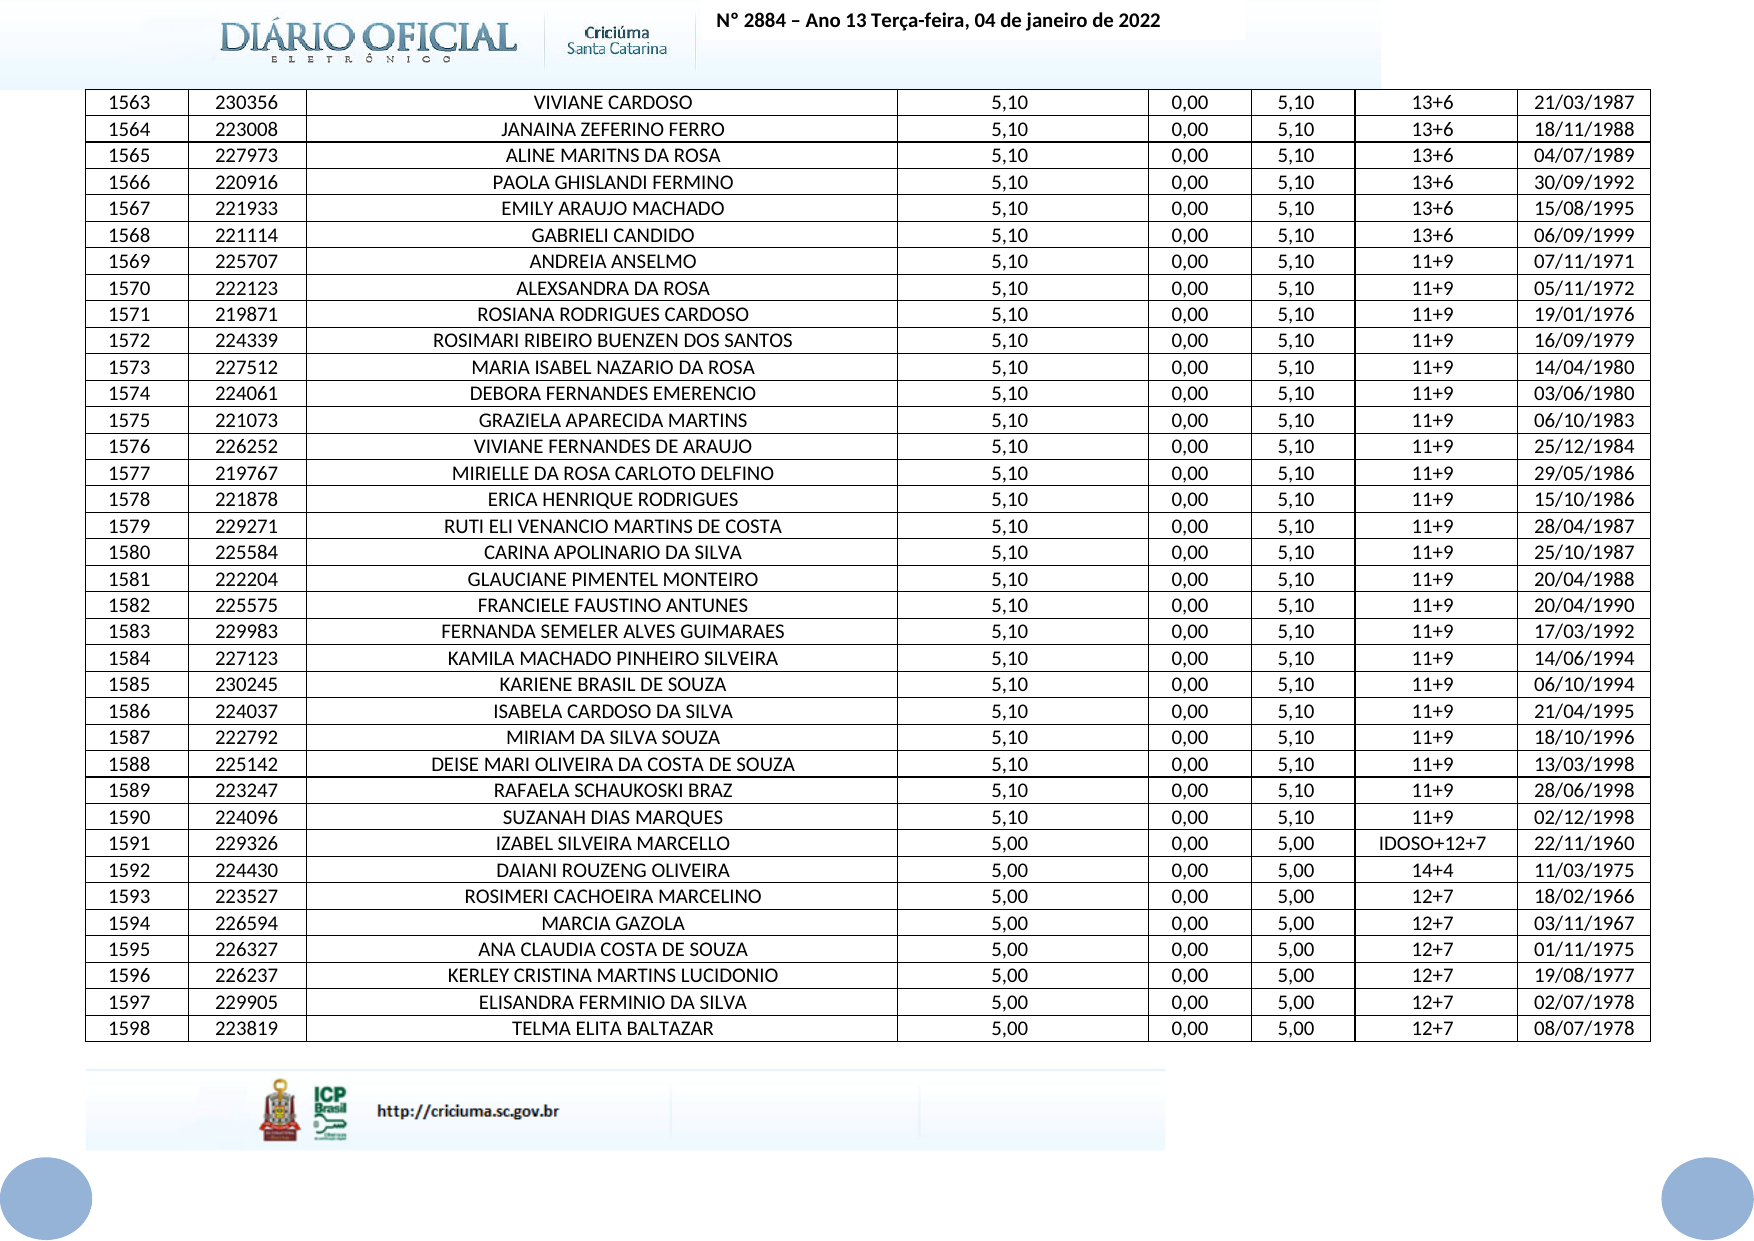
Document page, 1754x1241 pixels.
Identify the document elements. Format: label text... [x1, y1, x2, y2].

table_cell VIVIANE CARDOSO [307, 90, 897, 115]
table_cell 0,00 [1149, 883, 1251, 909]
table_cell 5,10 [1252, 275, 1354, 300]
table_cell 226252 [189, 434, 306, 459]
table_cell 0,00 [1149, 725, 1251, 750]
table_cell 5,10 [898, 248, 1148, 274]
table_cell 06/09/1999 [1518, 222, 1650, 247]
table_cell TELMA ELITA BALTAZAR [307, 1016, 897, 1041]
table_cell ELISANDRA FERMINIO DA SILVA [307, 989, 897, 1014]
table_cell 5,10 [1252, 328, 1354, 353]
table_cell 19/01/1976 [1518, 301, 1650, 327]
table_cell 5,10 [898, 725, 1148, 750]
table_cell 0,00 [1149, 301, 1251, 327]
table_cell 1576 [86, 434, 188, 459]
table_cell 5,00 [898, 989, 1148, 1014]
table_cell 20/04/1990 [1518, 592, 1650, 618]
table_cell 224037 [189, 698, 306, 723]
table_cell 5,10 [898, 301, 1148, 327]
table_cell 225142 [189, 751, 306, 776]
table_cell 223247 [189, 778, 306, 803]
table_cell 02/07/1978 [1518, 989, 1650, 1014]
table_cell 1595 [86, 936, 188, 962]
table_cell 226237 [189, 963, 306, 988]
table_cell 5,10 [898, 778, 1148, 803]
table_cell 1580 [86, 539, 188, 565]
table_cell 05/11/1972 [1518, 275, 1650, 300]
table_cell 28/04/1987 [1518, 513, 1650, 538]
table_cell 16/09/1979 [1518, 328, 1650, 353]
table_cell 1567 [86, 195, 188, 221]
table_cell 0,00 [1149, 143, 1251, 168]
table_cell 1591 [86, 830, 188, 856]
table_cell 5,10 [1252, 195, 1354, 221]
table_cell 0,00 [1149, 936, 1251, 962]
table_cell ALINE MARITNS DA ROSA [307, 143, 897, 168]
table_cell 11+9 [1356, 672, 1517, 697]
table_cell 5,10 [898, 354, 1148, 379]
table_cell 229271 [189, 513, 306, 538]
table_cell 11+9 [1356, 539, 1517, 565]
table_cell 1592 [86, 857, 188, 882]
table_cell MARCIA GAZOLA [307, 910, 897, 935]
table_cell 5,00 [898, 857, 1148, 882]
table_cell 221114 [189, 222, 306, 247]
table_cell 0,00 [1149, 434, 1251, 459]
table_cell 12+7 [1356, 989, 1517, 1014]
table_cell 5,10 [1252, 778, 1354, 803]
table_cell 0,00 [1149, 116, 1251, 141]
table_cell 0,00 [1149, 910, 1251, 935]
table_cell 5,10 [1252, 407, 1354, 432]
table_cell 13+6 [1356, 143, 1517, 168]
table_cell 03/06/1980 [1518, 381, 1650, 406]
table_cell 223008 [189, 116, 306, 141]
table_cell 14+4 [1356, 857, 1517, 882]
table_cell 5,10 [898, 539, 1148, 565]
table_cell 5,00 [1252, 963, 1354, 988]
table_cell 5,10 [1252, 434, 1354, 459]
table_cell 11+9 [1356, 513, 1517, 538]
table_cell 5,10 [898, 513, 1148, 538]
table_cell 5,00 [1252, 910, 1354, 935]
table_cell 5,10 [1252, 248, 1354, 274]
table_cell 5,10 [898, 275, 1148, 300]
table_cell 1578 [86, 486, 188, 512]
table_cell 1564 [86, 116, 188, 141]
table_cell PAOLA GHISLANDI FERMINO [307, 169, 897, 194]
table_cell ERICA HENRIQUE RODRIGUES [307, 486, 897, 512]
table_cell 1571 [86, 301, 188, 327]
table_cell IZABEL SILVEIRA MARCELLO [307, 830, 897, 856]
table_cell 5,00 [1252, 883, 1354, 909]
table_cell 13+6 [1356, 116, 1517, 141]
table_cell 5,10 [898, 195, 1148, 221]
table_cell GRAZIELA APARECIDA MARTINS [307, 407, 897, 432]
table_cell 04/07/1989 [1518, 143, 1650, 168]
table_cell 1598 [86, 1016, 188, 1041]
table_cell 223527 [189, 883, 306, 909]
table_cell 0,00 [1149, 354, 1251, 379]
table_cell 5,10 [898, 143, 1148, 168]
table_cell ANDREIA ANSELMO [307, 248, 897, 274]
table_cell ALEXSANDRA DA ROSA [307, 275, 897, 300]
table_cell 1585 [86, 672, 188, 697]
table_cell 1570 [86, 275, 188, 300]
table_cell 11+9 [1356, 566, 1517, 591]
table_cell 0,00 [1149, 989, 1251, 1014]
table_cell CARINA APOLINARIO DA SILVA [307, 539, 897, 565]
table_cell 30/09/1992 [1518, 169, 1650, 194]
table_cell KAMILA MACHADO PINHEIRO SILVEIRA [307, 645, 897, 671]
table_cell 5,10 [898, 645, 1148, 671]
table_cell 11+9 [1356, 328, 1517, 353]
table_cell 5,10 [898, 619, 1148, 644]
table_cell 0,00 [1149, 381, 1251, 406]
table_cell 0,00 [1149, 1016, 1251, 1041]
table_cell 12+7 [1356, 883, 1517, 909]
table_cell 21/04/1995 [1518, 698, 1650, 723]
table_cell 5,10 [1252, 645, 1354, 671]
table_cell 5,00 [898, 1016, 1148, 1041]
table_cell 11+9 [1356, 381, 1517, 406]
table_cell 226594 [189, 910, 306, 935]
table_cell 07/11/1971 [1518, 248, 1650, 274]
table_cell 224339 [189, 328, 306, 353]
table_cell 5,10 [1252, 751, 1354, 776]
table_cell 5,10 [1252, 592, 1354, 618]
table_cell 5,00 [1252, 1016, 1354, 1041]
table_cell 29/05/1986 [1518, 460, 1650, 485]
table_cell ANA CLAUDIA COSTA DE SOUZA [307, 936, 897, 962]
table_cell 1587 [86, 725, 188, 750]
table_cell 03/11/1967 [1518, 910, 1650, 935]
table_cell 0,00 [1149, 248, 1251, 274]
table_cell 11+9 [1356, 301, 1517, 327]
table_cell 11+9 [1356, 275, 1517, 300]
table_cell 5,10 [1252, 301, 1354, 327]
table_cell 226327 [189, 936, 306, 962]
table_cell 5,10 [898, 381, 1148, 406]
table_cell DEISE MARI OLIVEIRA DA COSTA DE SOUZA [307, 751, 897, 776]
table_cell 1565 [86, 143, 188, 168]
table_cell 1586 [86, 698, 188, 723]
table_cell KERLEY CRISTINA MARTINS LUCIDONIO [307, 963, 897, 988]
table_cell 5,00 [1252, 989, 1354, 1014]
table_cell SUZANAH DIAS MARQUES [307, 804, 897, 829]
table_cell FERNANDA SEMELER ALVES GUIMARAES [307, 619, 897, 644]
table_cell 5,00 [1252, 857, 1354, 882]
table_cell 14/04/1980 [1518, 354, 1650, 379]
table_cell 0,00 [1149, 804, 1251, 829]
table_cell 229905 [189, 989, 306, 1014]
table_cell 227973 [189, 143, 306, 168]
table_cell 0,00 [1149, 222, 1251, 247]
table_cell 0,00 [1149, 539, 1251, 565]
table_cell 0,00 [1149, 830, 1251, 856]
table_cell JANAINA ZEFERINO FERRO [307, 116, 897, 141]
table_cell ROSIANA RODRIGUES CARDOSO [307, 301, 897, 327]
table_cell 5,10 [1252, 566, 1354, 591]
table_cell 1588 [86, 751, 188, 776]
table_cell 5,10 [898, 222, 1148, 247]
table_cell 5,10 [898, 804, 1148, 829]
table_cell 17/03/1992 [1518, 619, 1650, 644]
table_cell 224430 [189, 857, 306, 882]
table_cell 5,10 [1252, 672, 1354, 697]
table_cell GABRIELI CANDIDO [307, 222, 897, 247]
table_cell 22/11/1960 [1518, 830, 1650, 856]
table_cell 13+6 [1356, 222, 1517, 247]
table_cell MARIA ISABEL NAZARIO DA ROSA [307, 354, 897, 379]
table_cell KARIENE BRASIL DE SOUZA [307, 672, 897, 697]
table_cell 224096 [189, 804, 306, 829]
table_cell 19/08/1977 [1518, 963, 1650, 988]
table_cell 5,10 [1252, 460, 1354, 485]
table_cell 13+6 [1356, 90, 1517, 115]
table_cell ROSIMARI RIBEIRO BUENZEN DOS SANTOS [307, 328, 897, 353]
table_cell 11+9 [1356, 725, 1517, 750]
table_cell 0,00 [1149, 486, 1251, 512]
table_cell 225575 [189, 592, 306, 618]
table_cell 11+9 [1356, 407, 1517, 432]
table_cell IDOSO+12+7 [1356, 830, 1517, 856]
table_cell 5,10 [898, 592, 1148, 618]
table_cell 221933 [189, 195, 306, 221]
table_cell ISABELA CARDOSO DA SILVA [307, 698, 897, 723]
table_cell 5,10 [1252, 116, 1354, 141]
table_cell 5,10 [1252, 169, 1354, 194]
table_cell 5,10 [1252, 539, 1354, 565]
table_cell 12+7 [1356, 936, 1517, 962]
table_cell 1597 [86, 989, 188, 1014]
table_cell 11+9 [1356, 486, 1517, 512]
table_cell 13/03/1998 [1518, 751, 1650, 776]
table_cell 230356 [189, 90, 306, 115]
table_cell 219767 [189, 460, 306, 485]
table_cell 0,00 [1149, 513, 1251, 538]
table_cell 21/03/1987 [1518, 90, 1650, 115]
table_cell 0,00 [1149, 460, 1251, 485]
table_cell 221878 [189, 486, 306, 512]
table_cell 06/10/1983 [1518, 407, 1650, 432]
table_cell 1593 [86, 883, 188, 909]
table_cell 11+9 [1356, 248, 1517, 274]
table_cell 1572 [86, 328, 188, 353]
table_cell 219871 [189, 301, 306, 327]
table_cell 0,00 [1149, 698, 1251, 723]
table_cell 1579 [86, 513, 188, 538]
table_cell 5,10 [898, 486, 1148, 512]
table_cell 15/10/1986 [1518, 486, 1650, 512]
table_cell 1563 [86, 90, 188, 115]
table_cell 5,10 [898, 698, 1148, 723]
table_cell 11+9 [1356, 778, 1517, 803]
table_cell 5,10 [898, 566, 1148, 591]
table_cell 5,10 [898, 328, 1148, 353]
table_cell 5,10 [1252, 381, 1354, 406]
table_cell 11/03/1975 [1518, 857, 1650, 882]
table_cell 0,00 [1149, 672, 1251, 697]
table_cell 20/04/1988 [1518, 566, 1650, 591]
table_cell 1569 [86, 248, 188, 274]
table_cell 11+9 [1356, 619, 1517, 644]
table_cell 5,10 [1252, 222, 1354, 247]
table_cell 28/06/1998 [1518, 778, 1650, 803]
table_cell 0,00 [1149, 195, 1251, 221]
table_cell 11+9 [1356, 460, 1517, 485]
table_cell 1574 [86, 381, 188, 406]
table_cell 223819 [189, 1016, 306, 1041]
table_cell 25/10/1987 [1518, 539, 1650, 565]
table_cell 25/12/1984 [1518, 434, 1650, 459]
table_cell 1577 [86, 460, 188, 485]
table_cell 11+9 [1356, 751, 1517, 776]
table_cell MIRIELLE DA ROSA CARLOTO DELFINO [307, 460, 897, 485]
table_cell 13+6 [1356, 195, 1517, 221]
table_cell 5,00 [898, 883, 1148, 909]
table_cell EMILY ARAUJO MACHADO [307, 195, 897, 221]
table_cell 18/10/1996 [1518, 725, 1650, 750]
table_cell 14/06/1994 [1518, 645, 1650, 671]
table_cell 13+6 [1356, 169, 1517, 194]
table_cell 1590 [86, 804, 188, 829]
table_cell 0,00 [1149, 645, 1251, 671]
table_cell 0,00 [1149, 592, 1251, 618]
table_cell 5,10 [1252, 698, 1354, 723]
table_cell 5,10 [1252, 486, 1354, 512]
table_cell 0,00 [1149, 328, 1251, 353]
table_cell 1566 [86, 169, 188, 194]
table_cell 0,00 [1149, 857, 1251, 882]
table_cell 0,00 [1149, 275, 1251, 300]
table_cell 12+7 [1356, 963, 1517, 988]
table_cell 229326 [189, 830, 306, 856]
table_cell 5,10 [898, 169, 1148, 194]
table_cell GLAUCIANE PIMENTEL MONTEIRO [307, 566, 897, 591]
table_cell 11+9 [1356, 645, 1517, 671]
table_cell 11+9 [1356, 804, 1517, 829]
table_cell 1582 [86, 592, 188, 618]
table_cell 12+7 [1356, 910, 1517, 935]
table_cell 5,10 [898, 672, 1148, 697]
table_cell 1596 [86, 963, 188, 988]
table_cell 225707 [189, 248, 306, 274]
table_cell 5,10 [1252, 619, 1354, 644]
table_cell 11+9 [1356, 698, 1517, 723]
table_cell 18/02/1966 [1518, 883, 1650, 909]
table_cell 0,00 [1149, 778, 1251, 803]
table_cell 0,00 [1149, 169, 1251, 194]
table_cell 225584 [189, 539, 306, 565]
table_cell 18/11/1988 [1518, 116, 1650, 141]
table_cell 1568 [86, 222, 188, 247]
table_cell 0,00 [1149, 566, 1251, 591]
table_cell 5,10 [898, 116, 1148, 141]
table_cell 0,00 [1149, 619, 1251, 644]
table_cell 5,00 [898, 830, 1148, 856]
table_cell 12+7 [1356, 1016, 1517, 1041]
table_cell RUTI ELI VENANCIO MARTINS DE COSTA [307, 513, 897, 538]
table_cell 1583 [86, 619, 188, 644]
table_cell RAFAELA SCHAUKOSKI BRAZ [307, 778, 897, 803]
table_cell 1584 [86, 645, 188, 671]
table_cell 0,00 [1149, 963, 1251, 988]
table_cell 221073 [189, 407, 306, 432]
table_cell 5,00 [1252, 936, 1354, 962]
table_cell MIRIAM DA SILVA SOUZA [307, 725, 897, 750]
table_cell 227512 [189, 354, 306, 379]
table_cell 5,10 [898, 751, 1148, 776]
table_cell 5,10 [1252, 90, 1354, 115]
table_cell 5,10 [898, 434, 1148, 459]
table_cell 5,10 [898, 90, 1148, 115]
table_cell 5,10 [1252, 804, 1354, 829]
table_cell 224061 [189, 381, 306, 406]
table_cell FRANCIELE FAUSTINO ANTUNES [307, 592, 897, 618]
table_cell 5,10 [898, 460, 1148, 485]
table_cell 222792 [189, 725, 306, 750]
table_cell 0,00 [1149, 90, 1251, 115]
table_cell 229983 [189, 619, 306, 644]
table_cell DEBORA FERNANDES EMERENCIO [307, 381, 897, 406]
table_cell 1594 [86, 910, 188, 935]
table_cell 11+9 [1356, 354, 1517, 379]
table_cell 5,10 [1252, 513, 1354, 538]
table_cell 5,10 [898, 407, 1148, 432]
table_cell 5,00 [898, 910, 1148, 935]
table_cell 1589 [86, 778, 188, 803]
table_cell 1575 [86, 407, 188, 432]
table_cell 5,00 [898, 963, 1148, 988]
table_cell 0,00 [1149, 751, 1251, 776]
table_cell 220916 [189, 169, 306, 194]
table_cell 230245 [189, 672, 306, 697]
table_cell 11+9 [1356, 434, 1517, 459]
table_cell 01/11/1975 [1518, 936, 1650, 962]
table_cell 08/07/1978 [1518, 1016, 1650, 1041]
table_cell 06/10/1994 [1518, 672, 1650, 697]
table_cell 5,10 [1252, 725, 1354, 750]
table_cell 5,00 [898, 936, 1148, 962]
table_cell 1581 [86, 566, 188, 591]
table_cell ROSIMERI CACHOEIRA MARCELINO [307, 883, 897, 909]
table_cell 5,00 [1252, 830, 1354, 856]
table_cell 1573 [86, 354, 188, 379]
table_cell 15/08/1995 [1518, 195, 1650, 221]
table_cell 5,10 [1252, 354, 1354, 379]
table_cell DAIANI ROUZENG OLIVEIRA [307, 857, 897, 882]
table_cell 0,00 [1149, 407, 1251, 432]
table_cell 222123 [189, 275, 306, 300]
table_cell 227123 [189, 645, 306, 671]
table_cell 11+9 [1356, 592, 1517, 618]
table_cell VIVIANE FERNANDES DE ARAUJO [307, 434, 897, 459]
table_cell 02/12/1998 [1518, 804, 1650, 829]
table_cell 222204 [189, 566, 306, 591]
table_cell 5,10 [1252, 143, 1354, 168]
